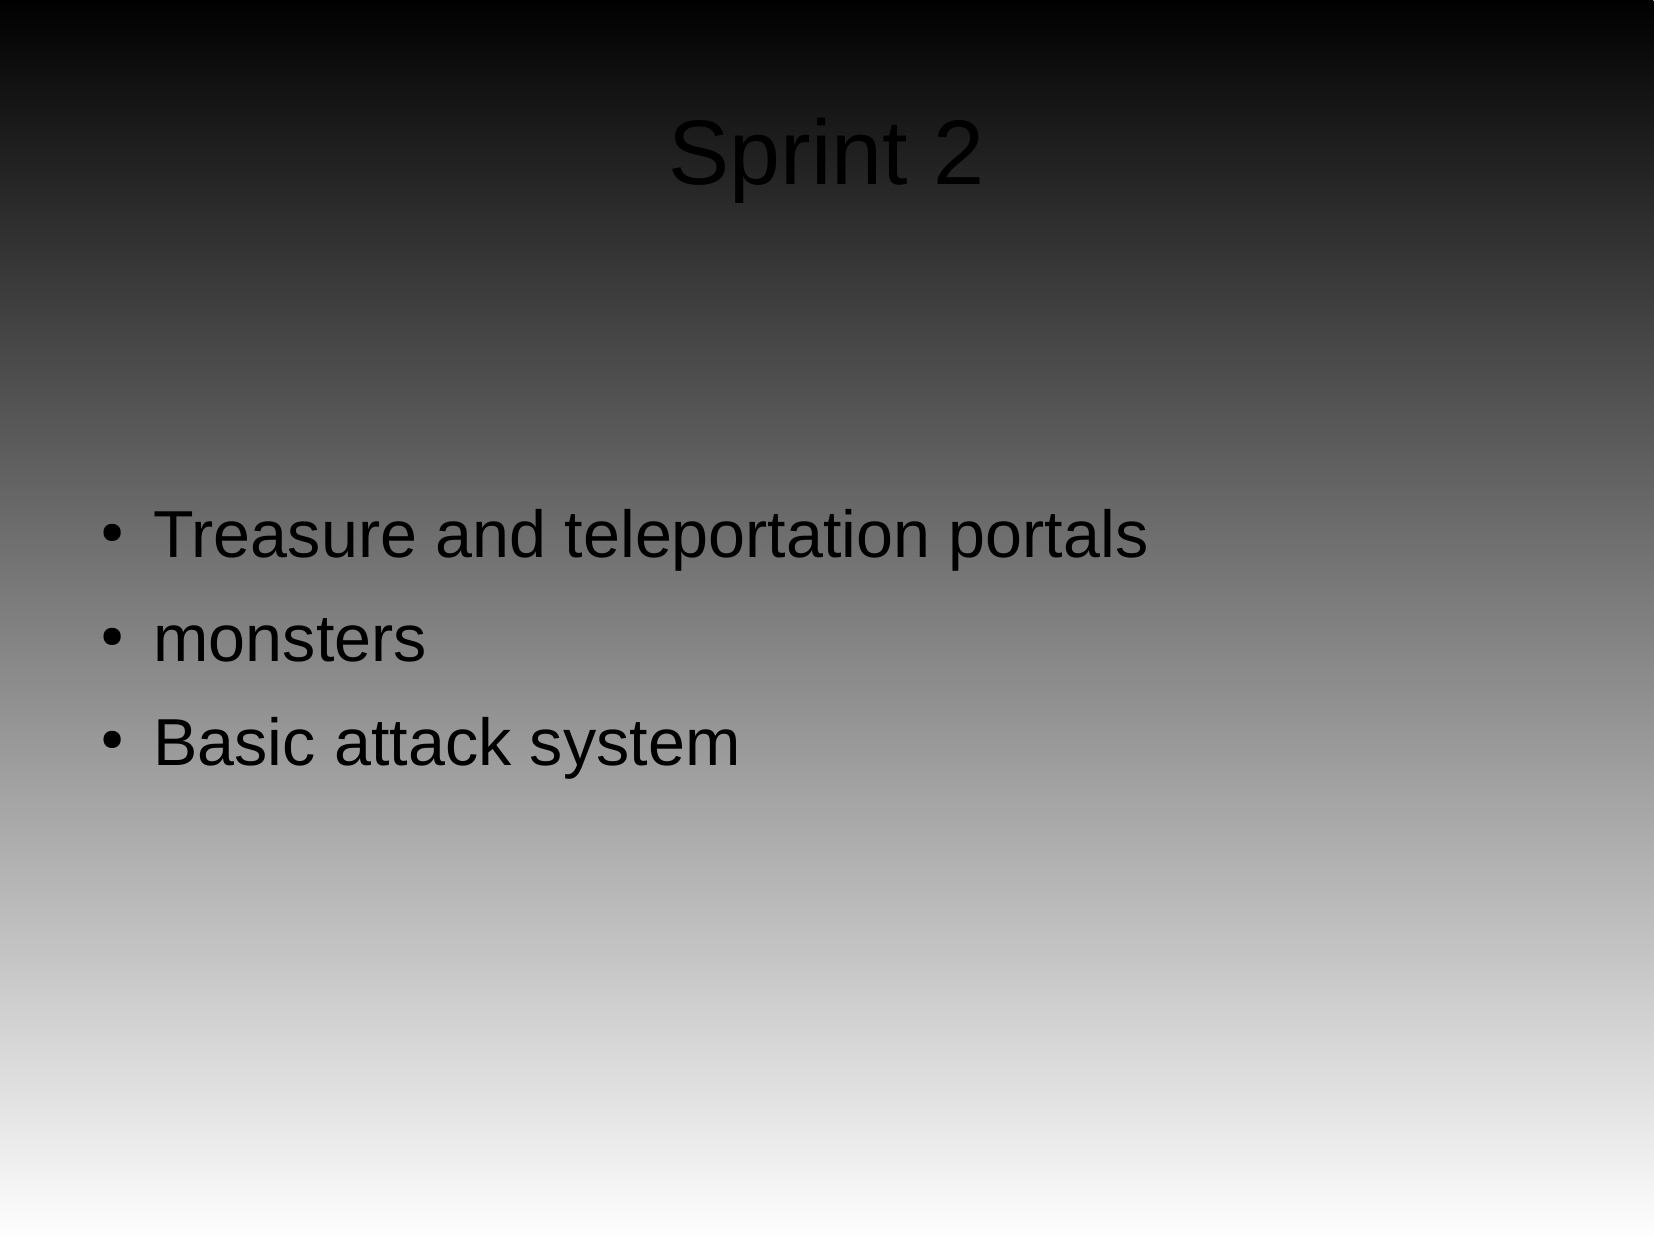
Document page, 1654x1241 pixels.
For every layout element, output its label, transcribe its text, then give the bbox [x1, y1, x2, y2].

list Treasure and teleportation portals monsters Basic attack system [82, 290, 1571, 1010]
title Sprint 2 [82, 49, 1571, 257]
